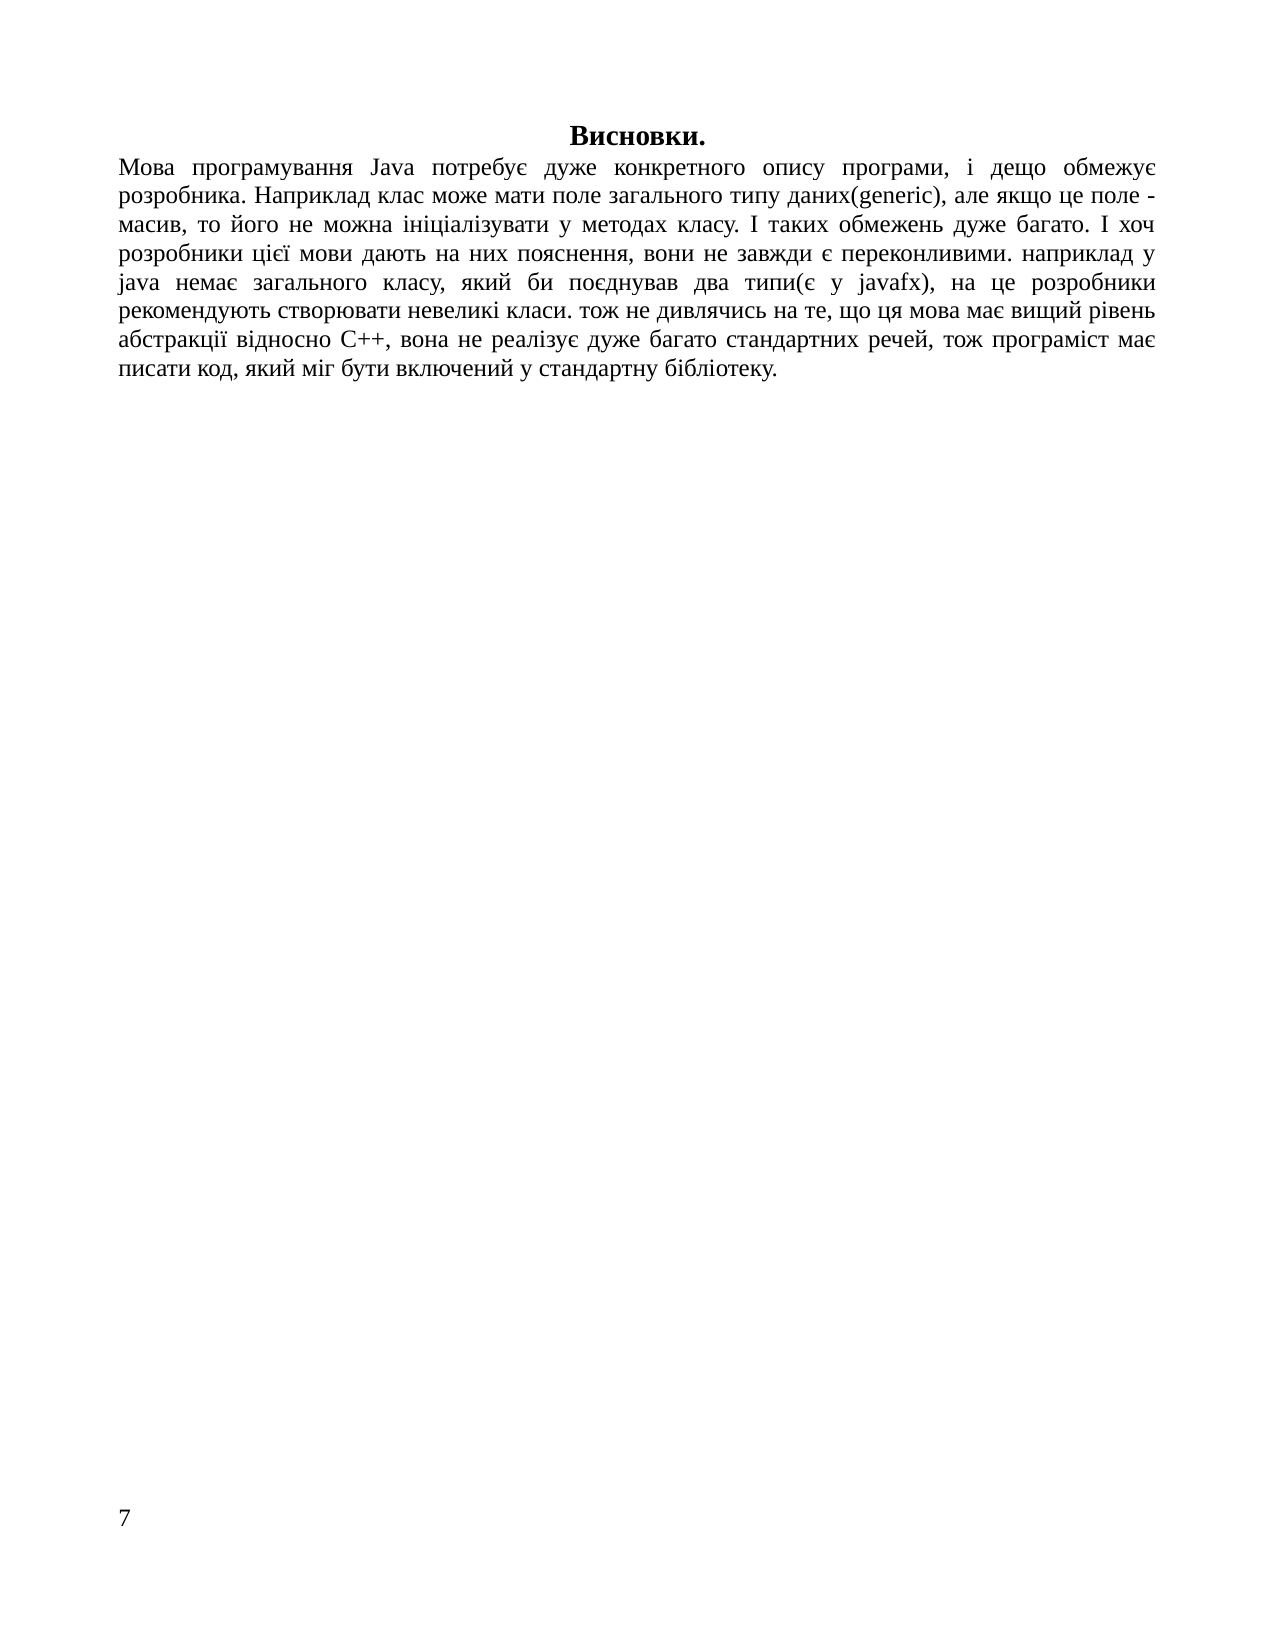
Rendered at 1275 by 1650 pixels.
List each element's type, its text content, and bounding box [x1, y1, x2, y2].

text Висновки. [118, 118, 1157, 152]
text Мова програмування Java потребує дуже конкретного опису програми, і дещо обмежує розробника. Наприклад клас може мати поле загального типу даних(generic), але якщо це поле - масив, то його не можна ініціалізувати у методах класу. І таких обмежень дуже багато. І хоч розробники цієї мови дають на них пояснення, вони не завжди є переконливими. наприклад у java немає загального класу, який би поєднував два типи(є у javafx), на це розробники рекомендують створювати невеликі класи. тож не дивлячись на те, що ця мова має вищий рівень абстракції відносно С++, вона не реалізує дуже багато стандартних речей, тож програміст має писати код, який міг бути включений у стандартну бібліотеку. [118, 152, 1157, 382]
